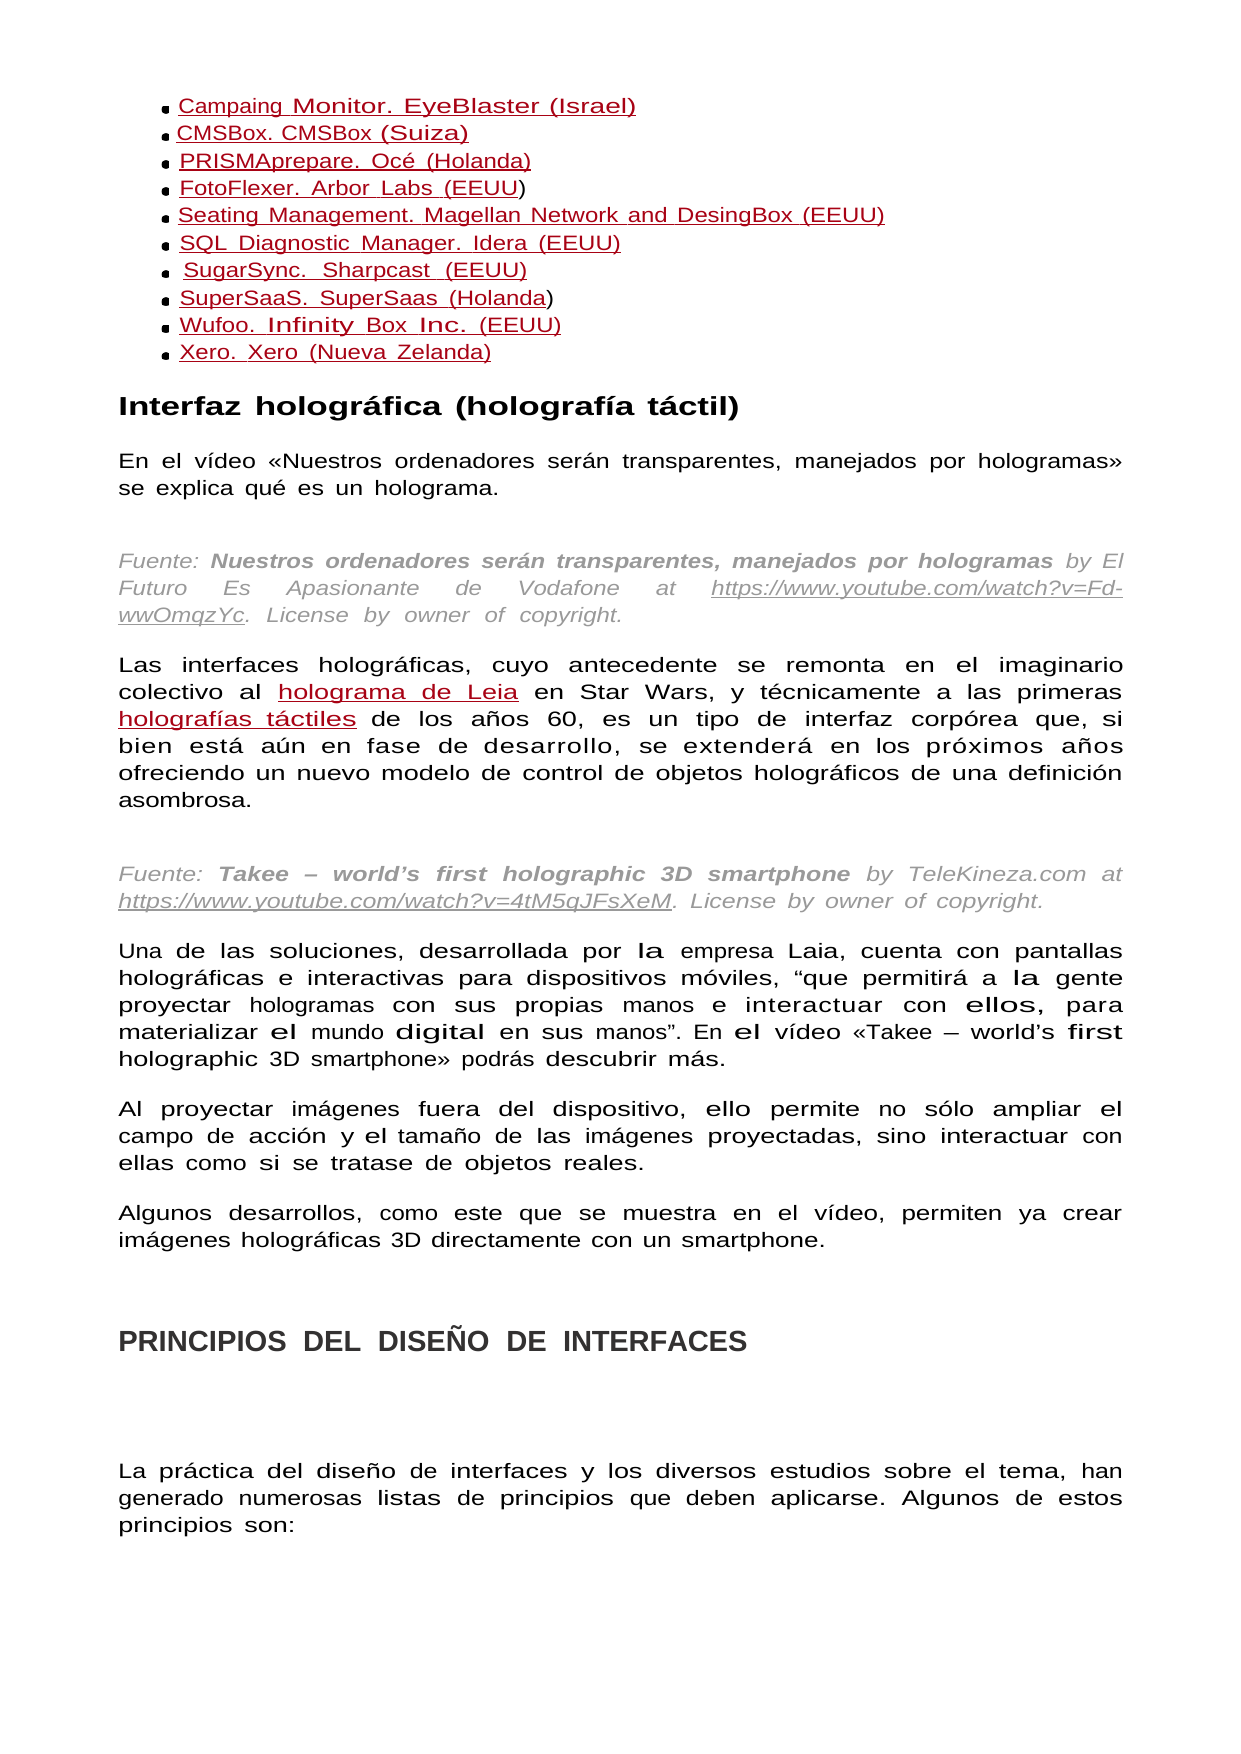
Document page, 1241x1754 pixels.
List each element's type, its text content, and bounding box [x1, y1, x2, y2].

picture [161, 270, 169, 278]
text PRISMAprepare. Océ (Holanda) FotoFlexer. Arbor Labs (EEUU) [162, 148, 538, 200]
text SuperSaaS. SuperSaas (Holanda) Wufoo. Infinity Box Inc. (EEUU) Xero. Xero (Nueva Zelanda) [162, 286, 566, 364]
text Al proyectar imágenes fuera del dispositivo, ello permite no sólo ampliar el campo de acción y el tamaño de las imágenes proyectadas, sino interactuar con ellas como si se tratase de objetos reales. [118, 1097, 1123, 1175]
picture [161, 325, 169, 333]
picture [161, 242, 169, 251]
text La práctica del diseño de interfaces y los diversos estudios sobre el tema, han generado numerosas listas de principios que deben aplicarse. Algunos de estos principios son: [118, 1458, 1123, 1536]
picture [161, 297, 169, 306]
text SugarSync. Sharpcast (EEUU) [162, 258, 1138, 282]
picture [161, 160, 169, 169]
subtitle Interfaz holográfica (holografía táctil) [118, 391, 1138, 421]
text Fuente: Takee – world’s first holographic 3D smartphone by TeleKineza.com at https://www.youtube.com/watch?v=4tM5qJFsXeM. License by owner of copyright. [118, 861, 1123, 912]
text Fuente: Nuestros ordenadores serán transparentes, manejados por hologramas by El Futuro Es Apasionante de Vodafone at https://www.youtube.com/watch?v=Fd- wwOmqzYc. License by owner of copyright. [118, 549, 1123, 627]
text Las interfaces holográficas, cuyo antecedente se remonta en el imaginario colectivo al holograma de Leia en Star Wars, y técnicamente a las primeras holografías táctiles de los años 60, es un tipo de interfaz corpórea que, si bien está aún en fase de desarrollo, se extenderá en los próximos años ofreciendo un nuevo modelo de control de objetos holográficos de una definición asombrosa. [118, 653, 1124, 812]
text Campaing Monitor. EyeBlaster (Israel) CMSBox. CMSBox (Suiza) [162, 94, 641, 145]
picture [161, 106, 169, 114]
text Algunos desarrollos, como este que se muestra en el vídeo, permiten ya crear imágenes holográficas 3D directamente con un smartphone. [118, 1201, 1123, 1252]
picture [161, 187, 169, 196]
picture [161, 352, 169, 360]
picture [161, 215, 169, 223]
picture [161, 133, 169, 141]
text Una de las soluciones, desarrollada por la empresa Laia, cuenta con pantallas holográficas e interactivas para dispositivos móviles, “que permitirá a la gente proyectar hologramas con sus propias manos e interactuar con ellos, para materializar el mundo digital en sus manos”. En el vídeo «Takee – world’s first holographic 3D smartphone» podrás descubrir más. [118, 938, 1123, 1070]
subtitle PRINCIPIOS DEL DISEÑO DE INTERFACES [118, 1324, 1138, 1358]
text En el vídeo «Nuestros ordenadores serán transparentes, manejados por hologramas» se explica qué es un holograma. [118, 448, 1122, 499]
text Seating Management. Magellan Network and DesingBox (EEUU) SQL Diagnostic Manager. Idera (EEUU) [162, 203, 889, 255]
